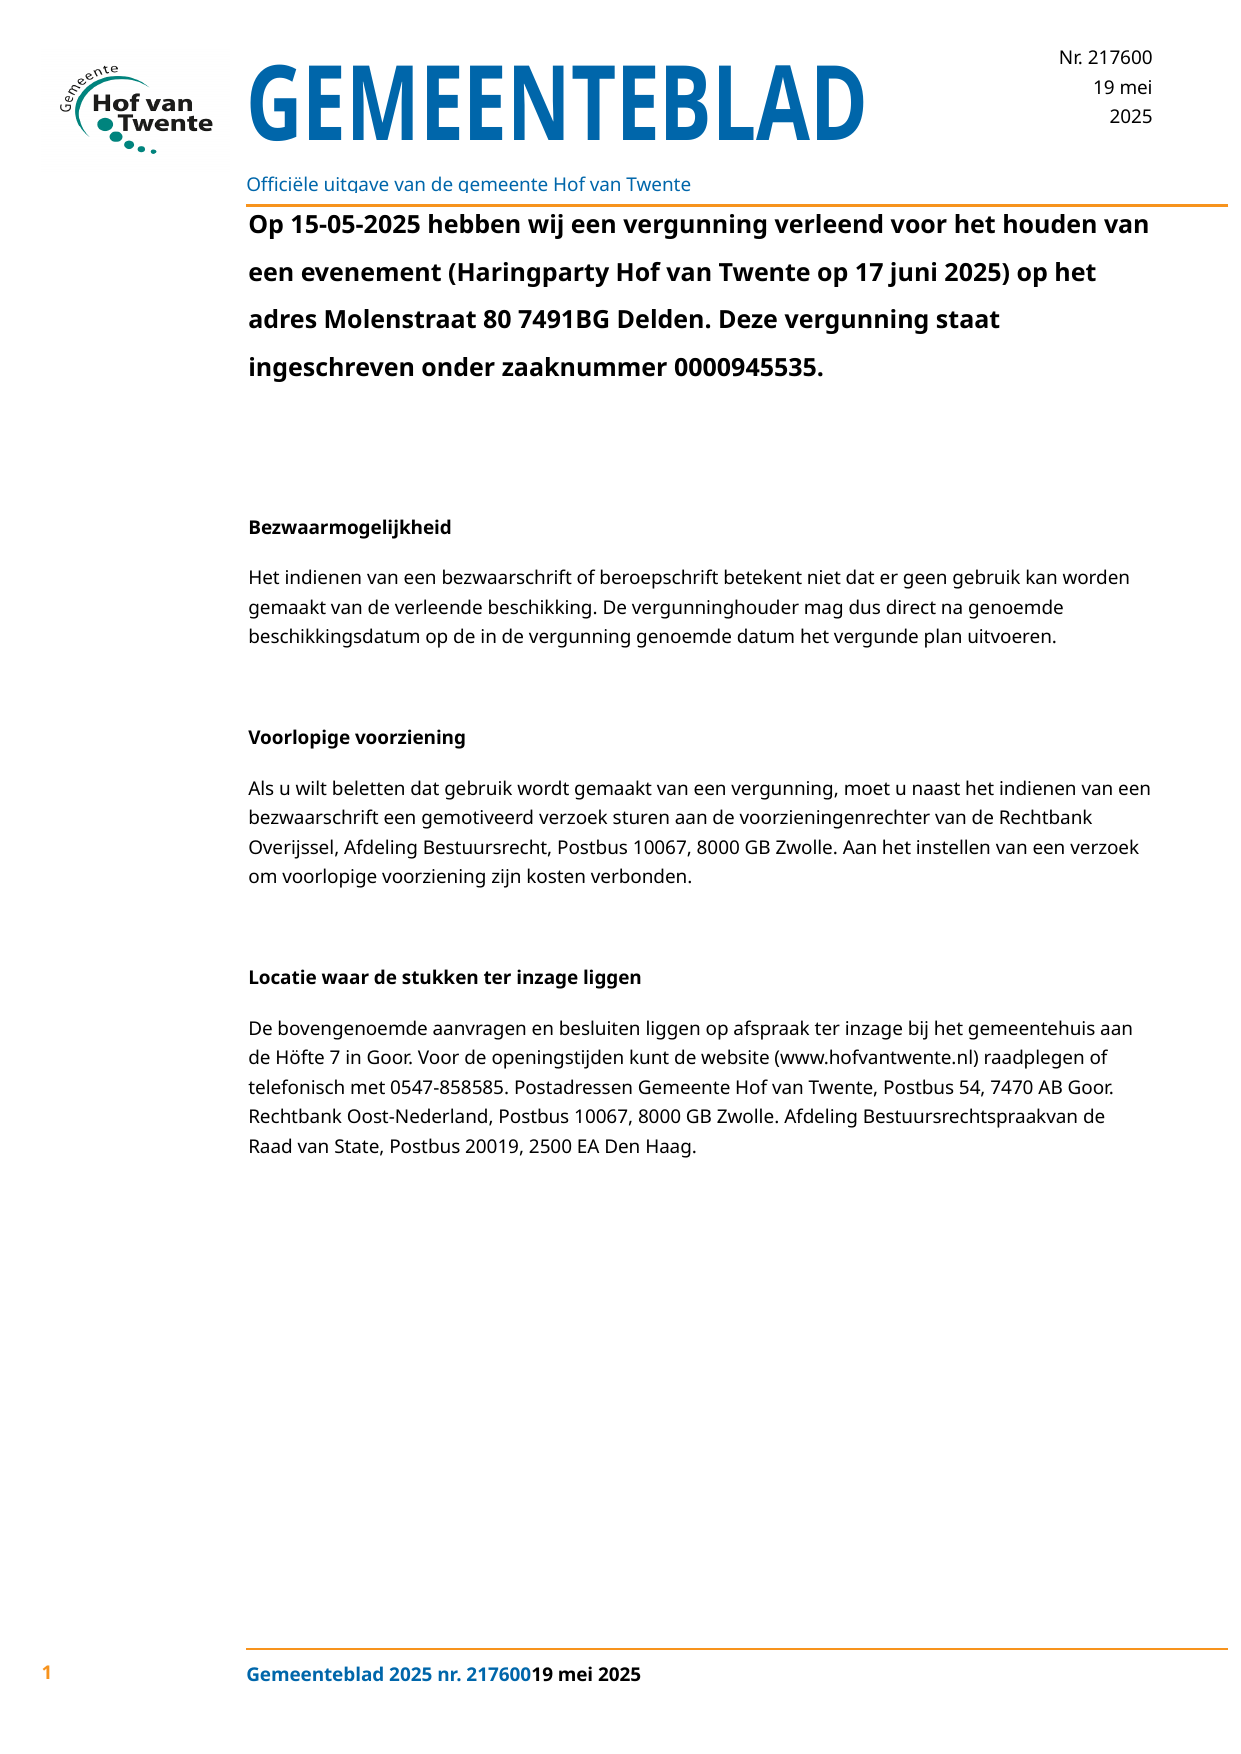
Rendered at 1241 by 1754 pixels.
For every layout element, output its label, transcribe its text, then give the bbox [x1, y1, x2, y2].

text De bovengenoemde aanvragen en besluiten liggen op afspraak ter inzage bij het gemeentehuis aan de Höfte 7 in Goor. Voor de openingstijden kunt de website (www.hofvantwente.nl) raadplegen of telefonisch met 0547-858585. Postadressen Gemeente Hof van Twente, Postbus 54, 7470 AB Goor. Rechtbank Oost-Nederland, Postbus 10067, 8000 GB Zwolle. Afdeling Bestuursrechtspraakvan de Raad van State, Postbus 20019, 2500 EA Den Haag. [248, 1015, 1152, 1159]
picture [41, 47, 231, 172]
text Bezwaarmogelijkheid [248, 514, 1152, 540]
text Locatie waar de stukken ter inzage liggen [248, 964, 1152, 990]
text Het indienen van een bezwaarschrift of beroepschrift betekent niet dat er geen gebruik kan worden gemaakt van de verleende beschikking. De vergunninghouder mag dus direct na genoemde beschikkingsdatum op de in de vergunning genoemde datum het vergunde plan uitvoeren. [248, 564, 1152, 649]
text Als u wilt beletten dat gebruik wordt gemaakt van een vergunning, moet u naast het indienen van een bezwaarschrift een gemotiveerd verzoek sturen aan de voorzieningenrechter van de Rechtbank Overijssel, Afdeling Bestuursrecht, Postbus 10067, 8000 GB Zwolle. Aan het instellen van een verzoek om voorlopige voorziening zijn kosten verbonden. [248, 775, 1152, 889]
text Op 15-05-2025 hebben wij een vergunning verleend voor het houden van een evenement (Haringparty Hof van Twente op 17 juni 2025) op het adres Molenstraat 80 7491BG Delden. Deze vergunning staat ingeschreven onder zaaknummer 0000945535. [248, 207, 1152, 384]
text Voorlopige voorziening [248, 724, 1152, 750]
